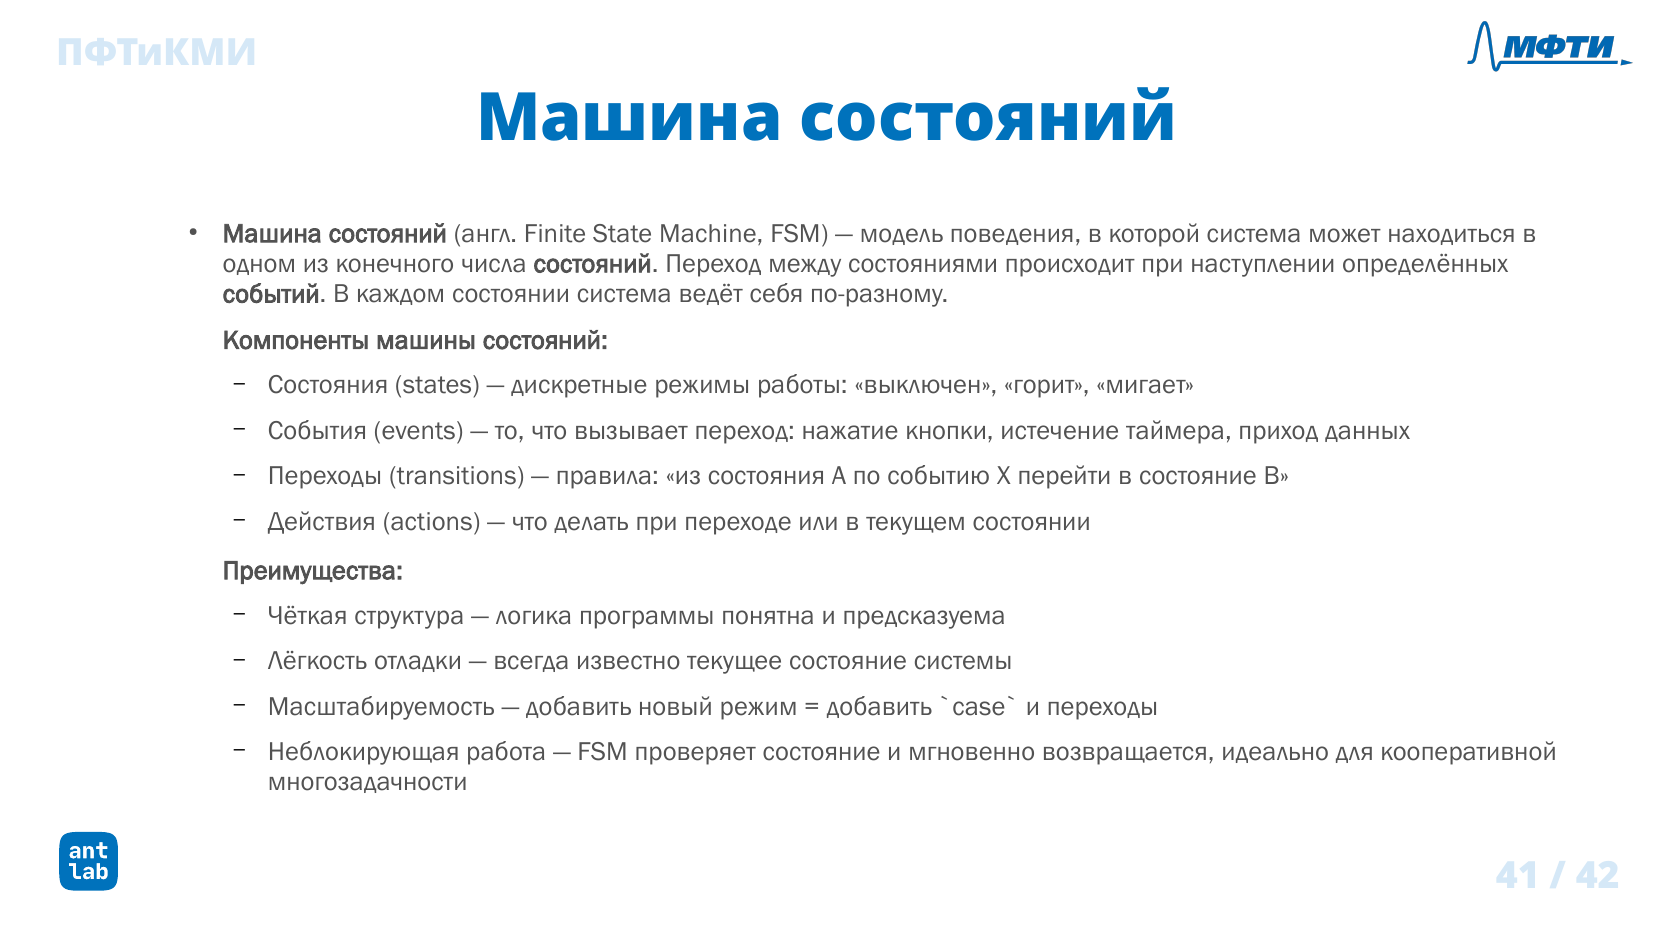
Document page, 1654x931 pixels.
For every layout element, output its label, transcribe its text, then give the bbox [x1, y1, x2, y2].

picture [1446, 0, 1654, 93]
list Машина состояний (англ. Finite State Machine, FSM) — модель поведения, в которой система может находиться в одном из конечного числа состояний. Переход между состояниями происходит при наступлении определённых событий. В каждом состоянии система ведёт себя по-разному. Компоненты машины состояний: Состояния (states) — дискретные режимы работы: «выключен», «горит», «мигает» События (events) — то, что вызывает переход: нажатие кнопки, истечение таймера, приход данных Переходы (transitions) — правила: «из состояния A по событию X перейти в состояние B» Действия (actions) — что делать при переходе или в текущем состоянии Преимущества: Чёткая структура — логика программы понятна и предсказуема Лёгкость отладки — всегда известно текущее состояние системы Масштабируемость — добавить новый режим = добавить `case` и переходы Неблокирующая работа — FSM проверяет состояние и мгновенно возвращается, идеально для кооперативной многозадачности [177, 217, 1571, 798]
title Машина состояний [82, 20, 1571, 209]
